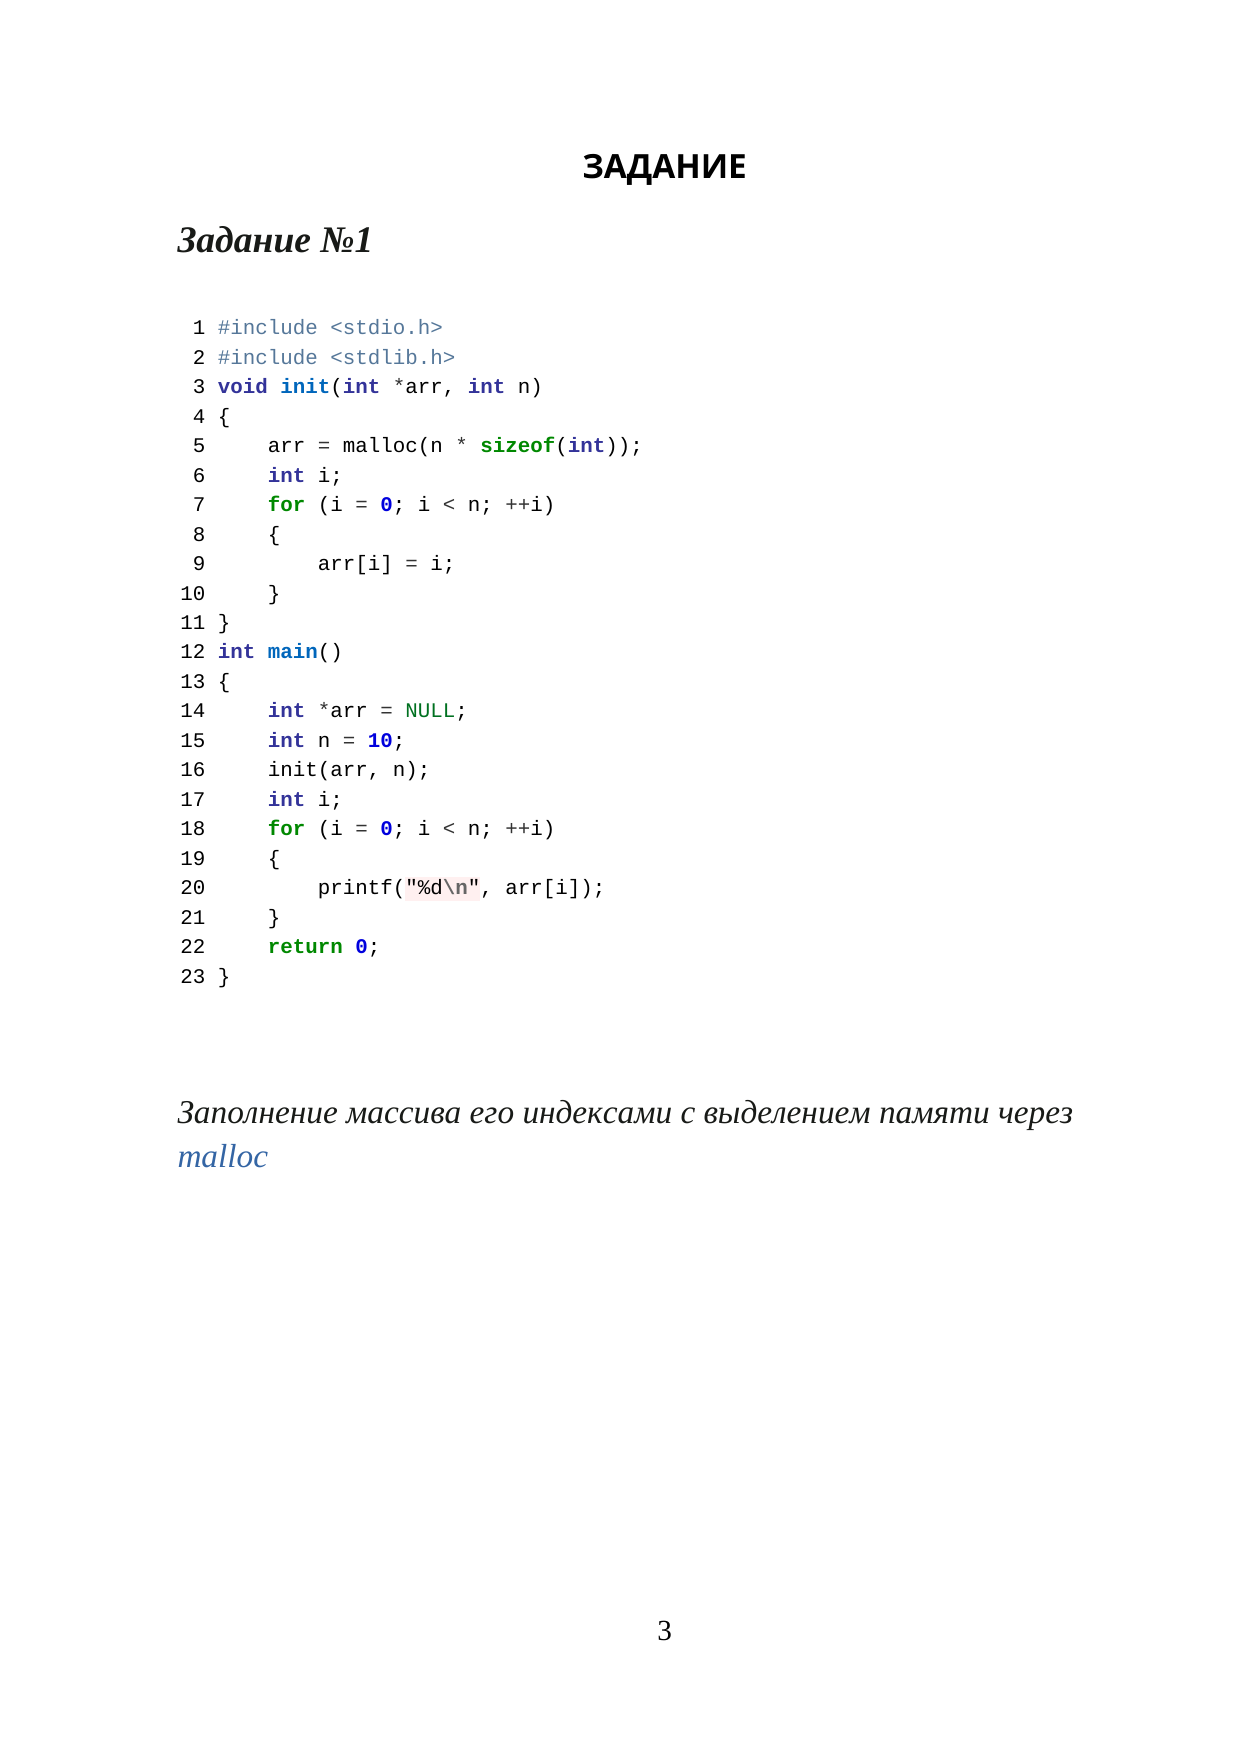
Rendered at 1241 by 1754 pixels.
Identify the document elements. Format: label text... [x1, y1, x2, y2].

table_header 1 2 3 4 5 6 7 8 9 10 11 12 13 14 15 16 17 18 19 20 21 22 23 [177, 314, 215, 1028]
text Заполнение массива его индексами с выделением памяти через malloc [177, 1093, 1152, 1175]
text Задание №1 [177, 217, 1152, 260]
subtitle ЗАДАНИЕ [177, 143, 1152, 188]
table_header #include <stdio.h> #include <stdlib.h> void init(int *arr, int n) { arr = malloc(n * sizeof(int)); int i; for (i = 0; i < n; ++i) { arr[i] = i; } } int main() { int *arr = NULL; int n = 10; init(arr, n); int i; for (i = 0; i < n; ++i) { printf("%d\n", arr[i]); } return 0; } [215, 314, 1021, 1028]
